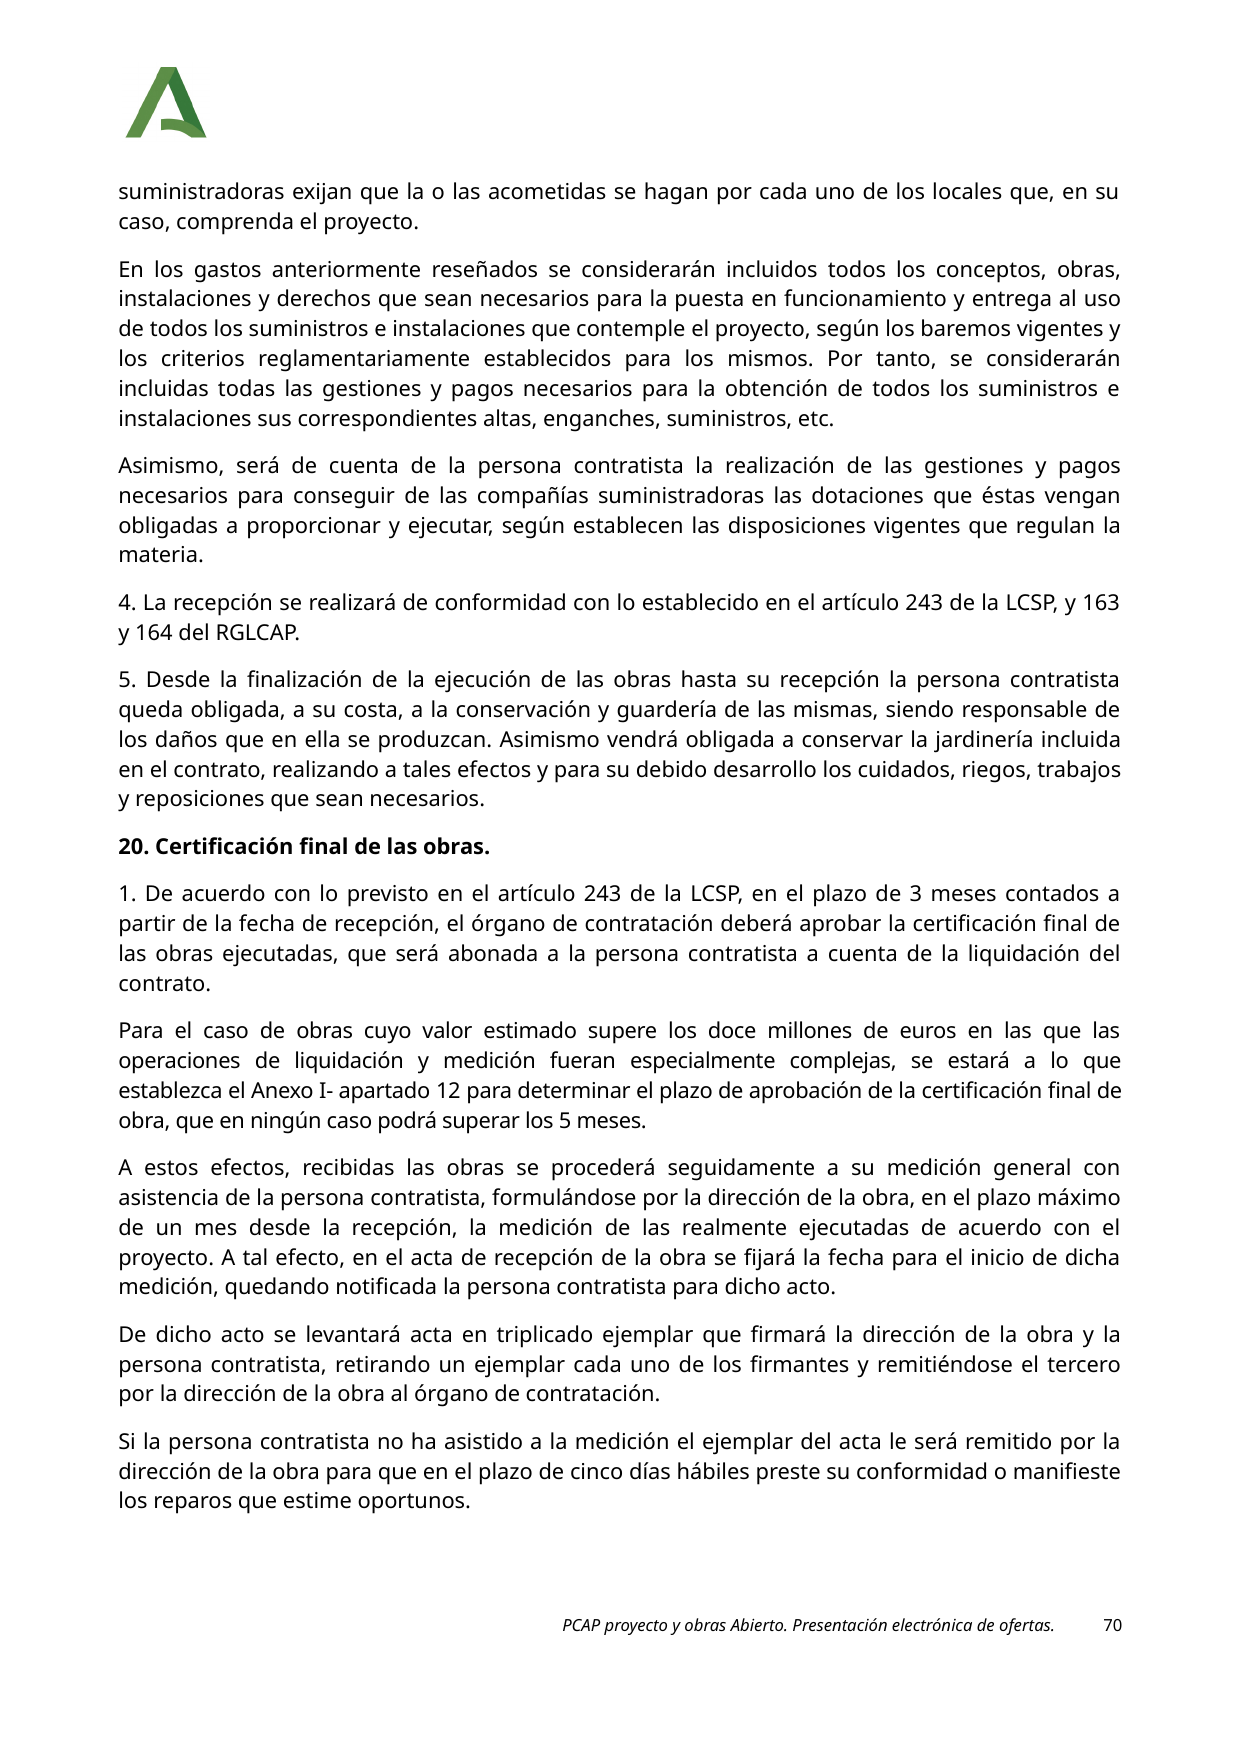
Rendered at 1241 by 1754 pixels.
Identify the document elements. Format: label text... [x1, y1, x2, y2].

text A estos efectos, recibidas las obras se procederá seguidamente a su medición general con asistencia de la persona contratista, formulándose por la dirección de la obra, en el plazo máximo de un mes desde la recepción, la medición de las realmente ejecutadas de acuerdo con el proyecto. A tal efecto, en el acta de recepción de la obra se fijará la fecha para el inicio de dicha medición, quedando notificada la persona contratista para dicho acto. [118, 1152, 1122, 1301]
text suministradoras exijan que la o las acometidas se hagan por cada uno de los locales que, en su caso, comprenda el proyecto. [118, 176, 1122, 236]
text Asimismo, será de cuenta de la persona contratista la realización de las gestiones y pagos necesarios para conseguir de las compañías suministradoras las dotaciones que éstas vengan obligadas a proporcionar y ejecutar, según establecen las disposiciones vigentes que regulan la materia. [118, 450, 1122, 569]
subtitle 20. Certificación final de las obras. [118, 831, 1122, 861]
picture [121, 62, 210, 142]
text 1. De acuerdo con lo previsto en el artículo 243 de la LCSP, en el plazo de 3 meses contados a partir de la fecha de recepción, el órgano de contratación deberá aprobar la certificación final de las obras ejecutadas, que será abonada a la persona contratista a cuenta de la liquidación del contrato. [118, 878, 1122, 998]
text De dicho acto se levantará acta en triplicado ejemplar que firmará la dirección de la obra y la persona contratista, retirando un ejemplar cada uno de los firmantes y remitiéndose el tercero por la dirección de la obra al órgano de contratación. [118, 1319, 1122, 1408]
text Si la persona contratista no ha asistido a la medición el ejemplar del acta le será remitido por la dirección de la obra para que en el plazo de cinco días hábiles preste su conformidad o manifieste los reparos que estime oportunos. [118, 1426, 1122, 1515]
text En los gastos anteriormente reseñados se considerarán incluidos todos los conceptos, obras, instalaciones y derechos que sean necesarios para la puesta en funcionamiento y entrega al uso de todos los suministros e instalaciones que contemple el proyecto, según los baremos vigentes y los criterios reglamentariamente establecidos para los mismos. Por tanto, se considerarán incluidas todas las gestiones y pagos necesarios para la obtención de todos los suministros e instalaciones sus correspondientes altas, enganches, suministros, etc. [118, 254, 1122, 432]
text 4. La recepción se realizará de conformidad con lo establecido en el artículo 243 de la LCSP, y 163 y 164 del RGLCAP. [118, 587, 1122, 647]
text 5. Desde la finalización de la ejecución de las obras hasta su recepción la persona contratista queda obligada, a su costa, a la conservación y guardería de las mismas, siendo responsable de los daños que en ella se produzcan. Asimismo vendrá obligada a conservar la jardinería incluida en el contrato, realizando a tales efectos y para su debido desarrollo los cuidados, riegos, trabajos y reposiciones que sean necesarios. [118, 664, 1122, 813]
text Para el caso de obras cuyo valor estimado supere los doce millones de euros en las que las operaciones de liquidación y medición fueran especialmente complejas, se estará a lo que establezca el Anexo I- apartado 12 para determinar el plazo de aprobación de la certificación final de obra, que en ningún caso podrá superar los 5 meses. [118, 1015, 1122, 1134]
